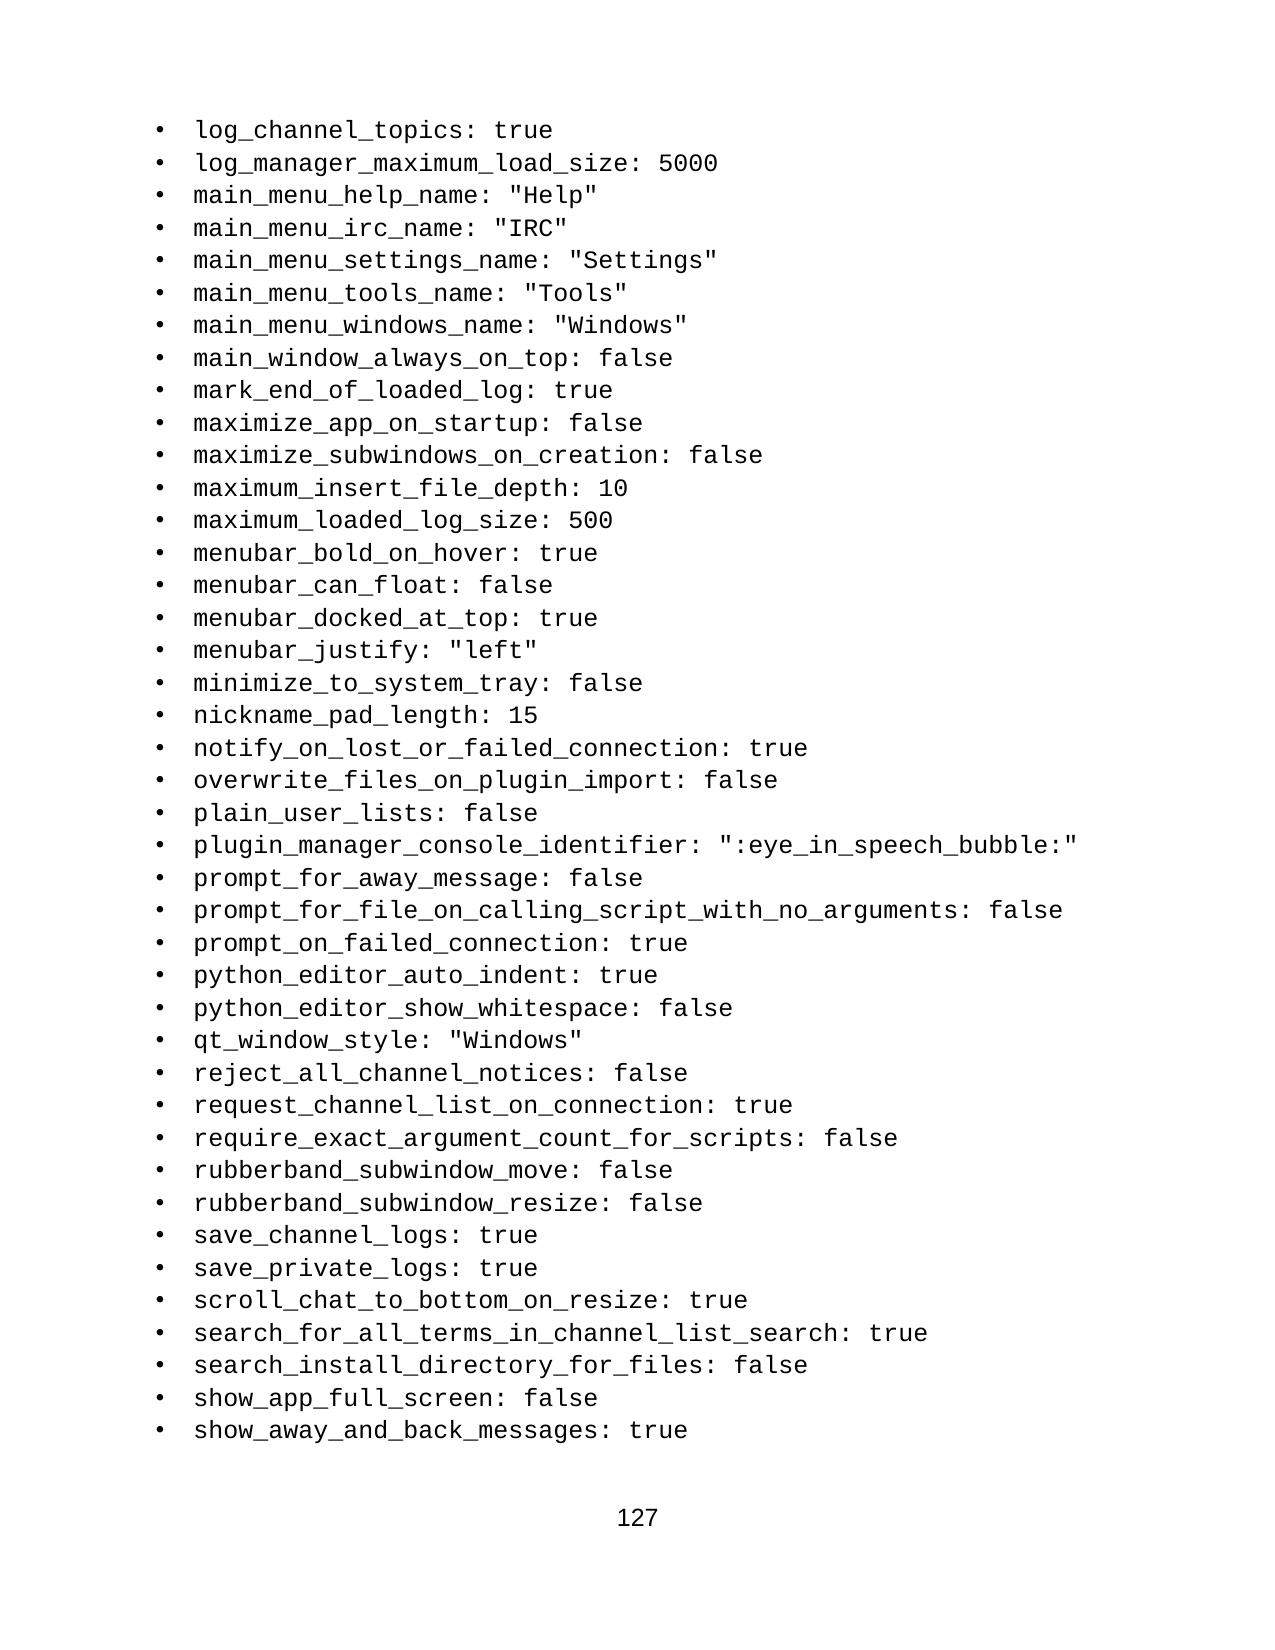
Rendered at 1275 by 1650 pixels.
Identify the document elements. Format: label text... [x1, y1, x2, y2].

list maximize_app_on_startup: false [156, 411, 1157, 439]
list python_editor_auto_indent: true [156, 963, 1157, 991]
list maximum_loaded_log_size: 500 [156, 508, 1157, 536]
list plugin_manager_console_identifier: ":eye_in_speech_bubble:" [156, 833, 1157, 861]
list rubberband_subwindow_move: false [156, 1158, 1157, 1186]
list log_channel_topics: true [156, 118, 1157, 146]
list notify_on_lost_or_failed_connection: true [156, 736, 1157, 764]
list prompt_for_file_on_calling_script_with_no_arguments: false [156, 898, 1157, 926]
list main_menu_irc_name: "IRC" [156, 216, 1157, 244]
list python_editor_show_whitespace: false [156, 996, 1157, 1024]
list rubberband_subwindow_resize: false [156, 1191, 1157, 1219]
list minimize_to_system_tray: false [156, 671, 1157, 699]
list prompt_for_away_message: false [156, 866, 1157, 894]
list main_window_always_on_top: false [156, 346, 1157, 374]
list main_menu_help_name: "Help" [156, 183, 1157, 211]
list maximize_subwindows_on_creation: false [156, 443, 1157, 471]
list mark_end_of_loaded_log: true [156, 378, 1157, 406]
list log_manager_maximum_load_size: 5000 [156, 151, 1157, 179]
list menubar_bold_on_hover: true [156, 541, 1157, 569]
list prompt_on_failed_connection: true [156, 931, 1157, 959]
list reject_all_channel_notices: false [156, 1061, 1157, 1089]
list show_away_and_back_messages: true [156, 1418, 1157, 1446]
list qt_window_style: "Windows" [156, 1028, 1157, 1056]
list main_menu_windows_name: "Windows" [156, 313, 1157, 341]
list search_install_directory_for_files: false [156, 1353, 1157, 1381]
list main_menu_tools_name: "Tools" [156, 281, 1157, 309]
list show_app_full_screen: false [156, 1386, 1157, 1414]
list request_channel_list_on_connection: true [156, 1093, 1157, 1121]
list plain_user_lists: false [156, 801, 1157, 829]
list overwrite_files_on_plugin_import: false [156, 768, 1157, 796]
list scroll_chat_to_bottom_on_resize: true [156, 1288, 1157, 1316]
list save_private_logs: true [156, 1256, 1157, 1284]
list maximum_insert_file_depth: 10 [156, 476, 1157, 504]
list search_for_all_terms_in_channel_list_search: true [156, 1321, 1157, 1349]
list save_channel_logs: true [156, 1223, 1157, 1251]
list require_exact_argument_count_for_scripts: false [156, 1126, 1157, 1154]
list main_menu_settings_name: "Settings" [156, 248, 1157, 276]
list nickname_pad_length: 15 [156, 703, 1157, 731]
list menubar_justify: "left" [156, 638, 1157, 666]
list menubar_docked_at_top: true [156, 606, 1157, 634]
list menubar_can_float: false [156, 573, 1157, 601]
